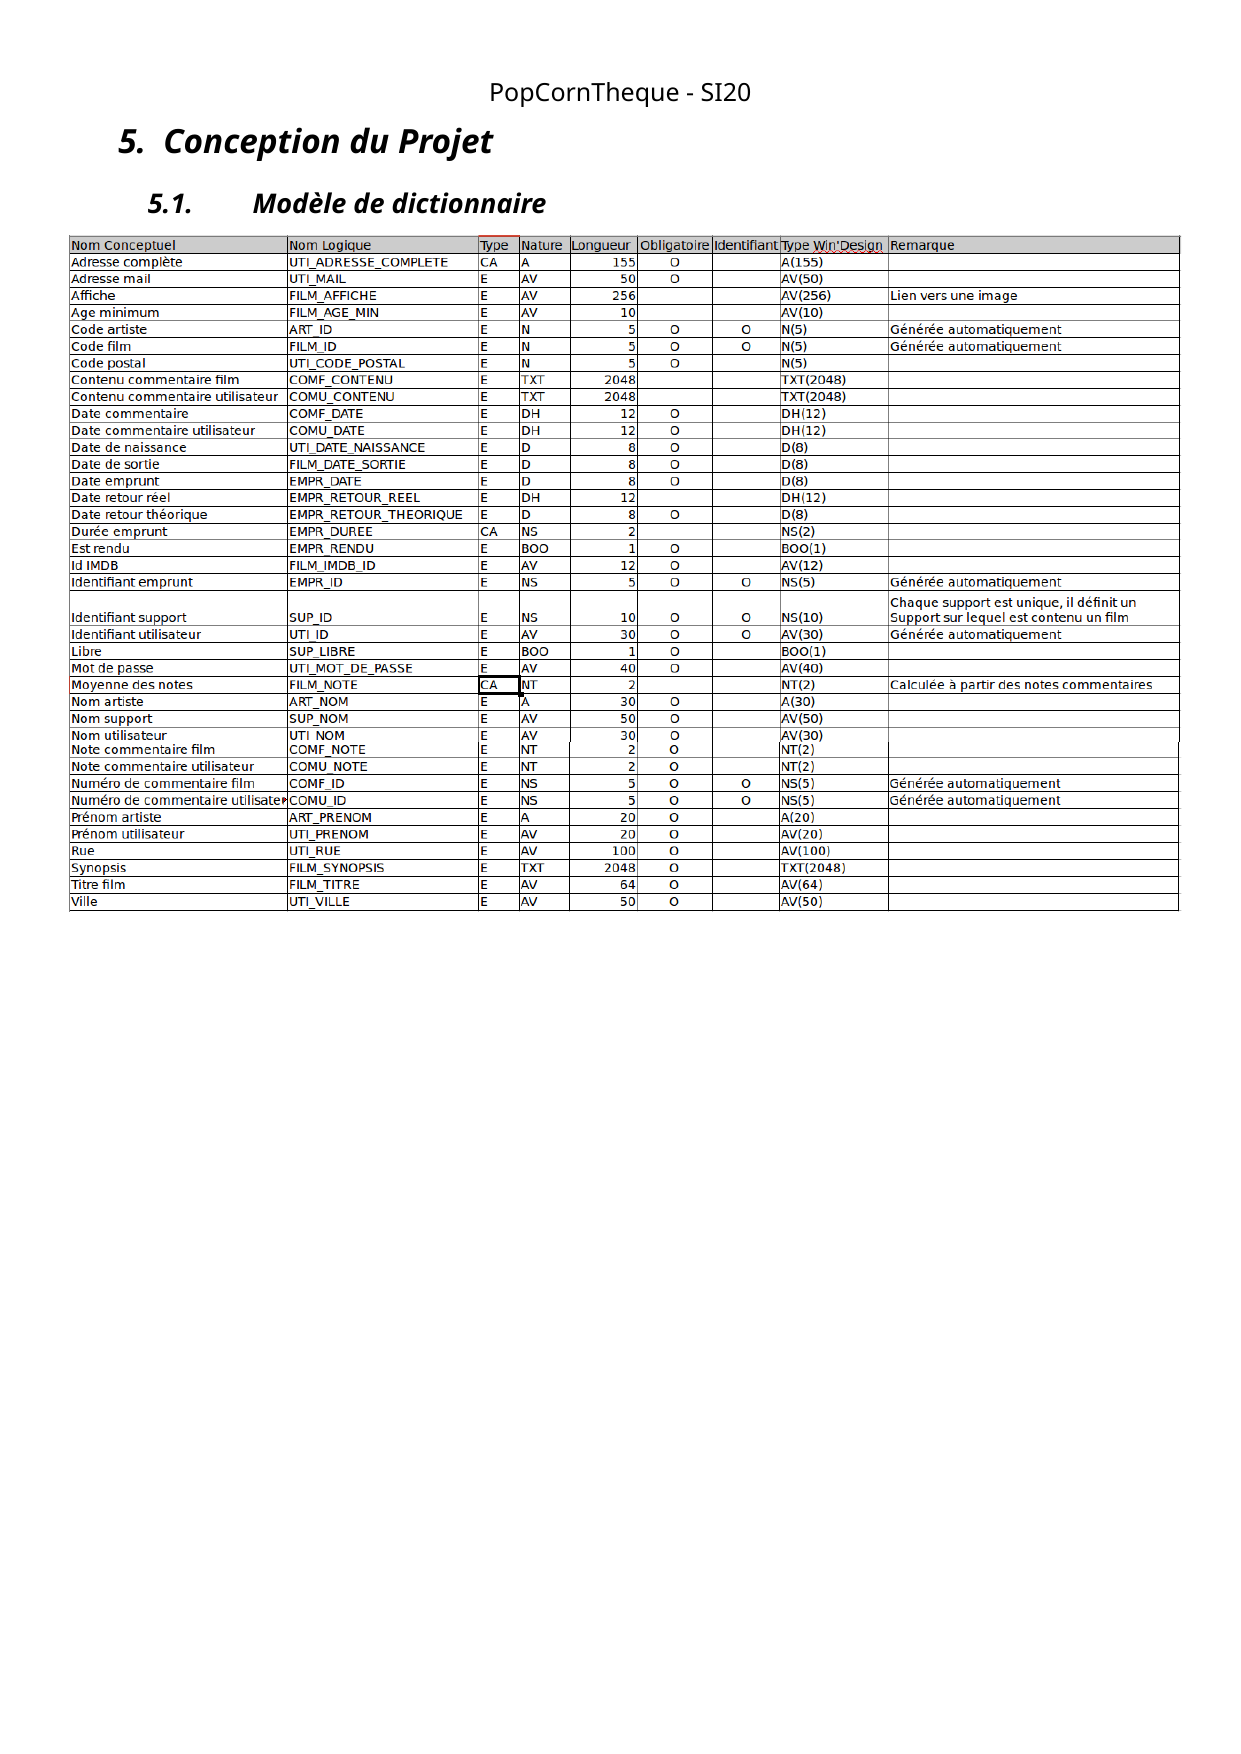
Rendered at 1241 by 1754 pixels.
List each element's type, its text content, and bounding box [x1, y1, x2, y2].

subtitle Modèle de dictionnaire [148, 184, 1122, 221]
picture [69, 235, 1182, 912]
subtitle Conception du Projet [118, 118, 1122, 163]
